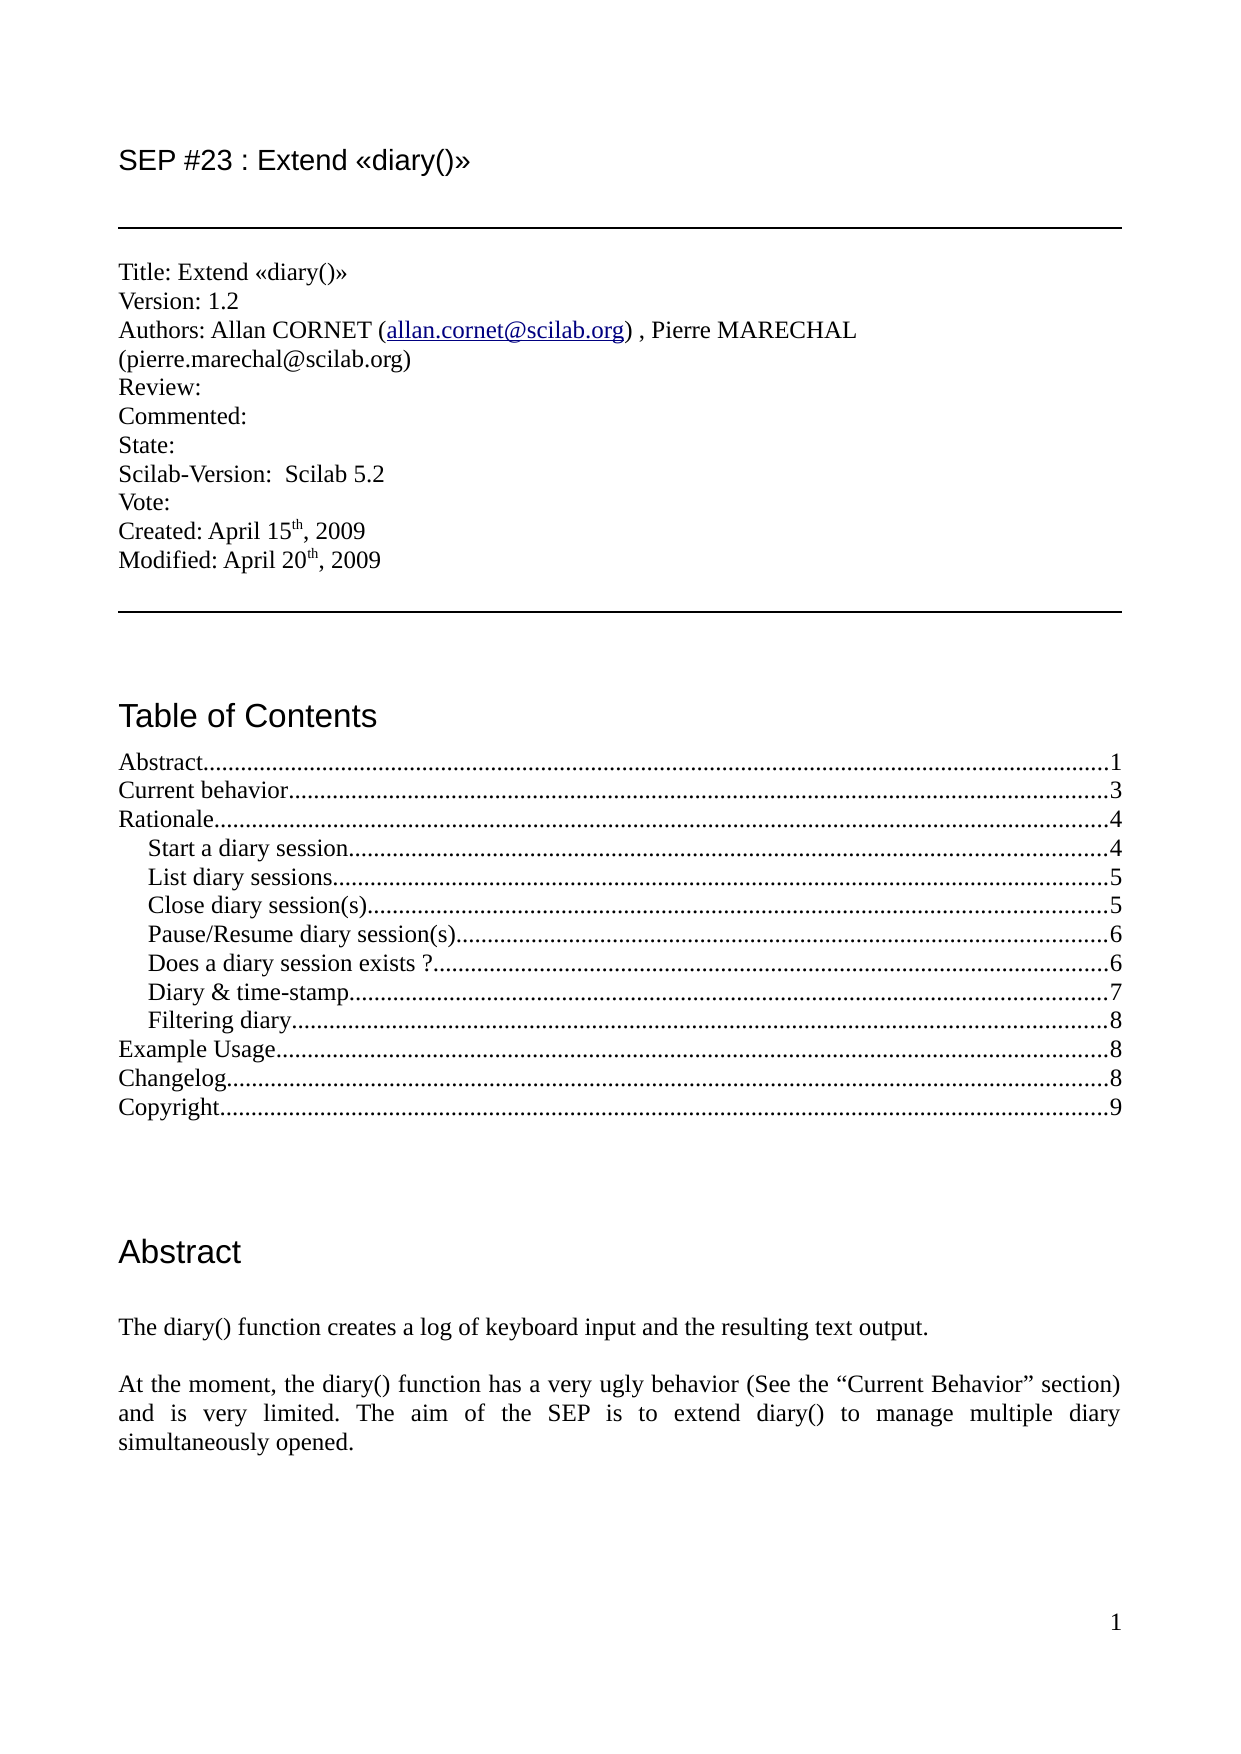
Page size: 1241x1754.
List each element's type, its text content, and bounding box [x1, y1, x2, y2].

text Diary & time-stamp 7 [148, 977, 1122, 1006]
subtitle SEP #23 : Extend «diary()» [118, 143, 1122, 177]
text Abstract 1 [118, 747, 1122, 776]
text State: [118, 430, 1122, 459]
text Modified: April 20th, 2009 [118, 545, 1122, 574]
text Authors: Allan CORNET (allan.cornet@scilab.org) , Pierre MARECHAL (pierre.marechal@scilab.org) [118, 315, 1122, 372]
text Filtering diary 8 [148, 1006, 1122, 1034]
text Commented: [118, 401, 1122, 430]
text Changelog 8 [118, 1063, 1122, 1092]
text Close diary session(s) 5 [148, 891, 1122, 919]
text At the moment, the diary() function has a very ugly behavior (See the “Current Behavior” section) and is very limited. The aim of the SEP is to extend diary() to manage multiple diary simultaneously opened. [118, 1369, 1122, 1455]
text List diary sessions 5 [148, 862, 1122, 891]
text Scilab-Version: Scilab 5.2 [118, 459, 1122, 487]
text Title: Extend «diary()» [118, 257, 1122, 286]
text Vote: [118, 487, 1122, 516]
subtitle Table of Contents [118, 696, 1122, 734]
text Example Usage 8 [118, 1034, 1122, 1063]
text Start a diary session 4 [148, 833, 1122, 862]
text Current behavior 3 [118, 776, 1122, 804]
text Does a diary session exists ? 6 [148, 948, 1122, 977]
text Created: April 15th, 2009 [118, 516, 1122, 545]
text Copyright 9 [118, 1092, 1122, 1121]
subtitle Abstract [118, 1232, 1122, 1270]
text Review: [118, 372, 1122, 401]
text Version: 1.2 [118, 286, 1122, 315]
text The diary() function creates a log of keyboard input and the resulting text output. [118, 1312, 1122, 1340]
text Pause/Resume diary session(s) 6 [148, 919, 1122, 948]
text Rationale 4 [118, 804, 1122, 833]
